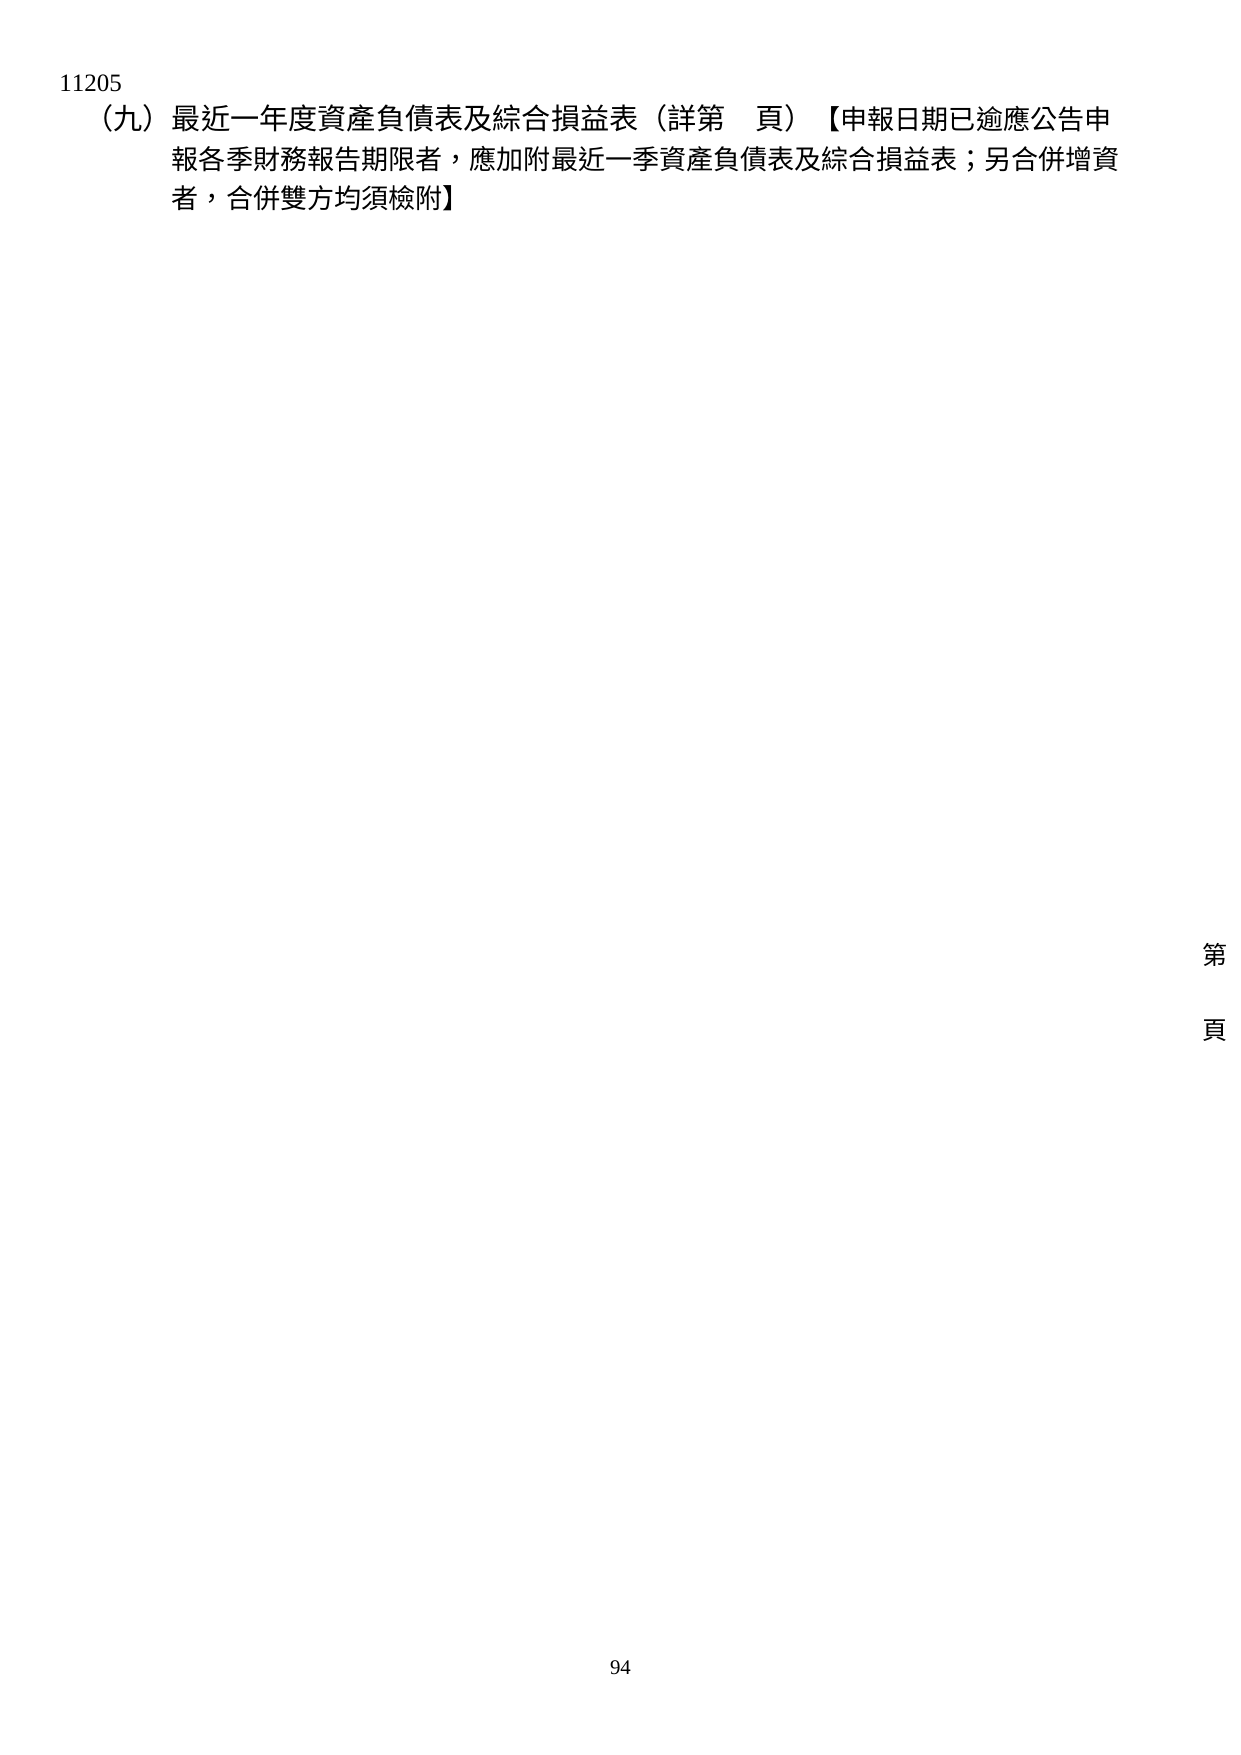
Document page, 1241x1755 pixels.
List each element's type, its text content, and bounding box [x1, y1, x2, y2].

text （九）最近一年度資產負債表及綜合損益表（詳第 頁）【申報日期已逾應公告申報各季財務報告期限者，應加附最近一季資產負債表及綜合損益表；另合併增資者，合併雙方均須檢附】 [84, 96, 1131, 217]
text [1178, 927, 1240, 1058]
text 第 頁 [1196, 942, 1233, 1043]
